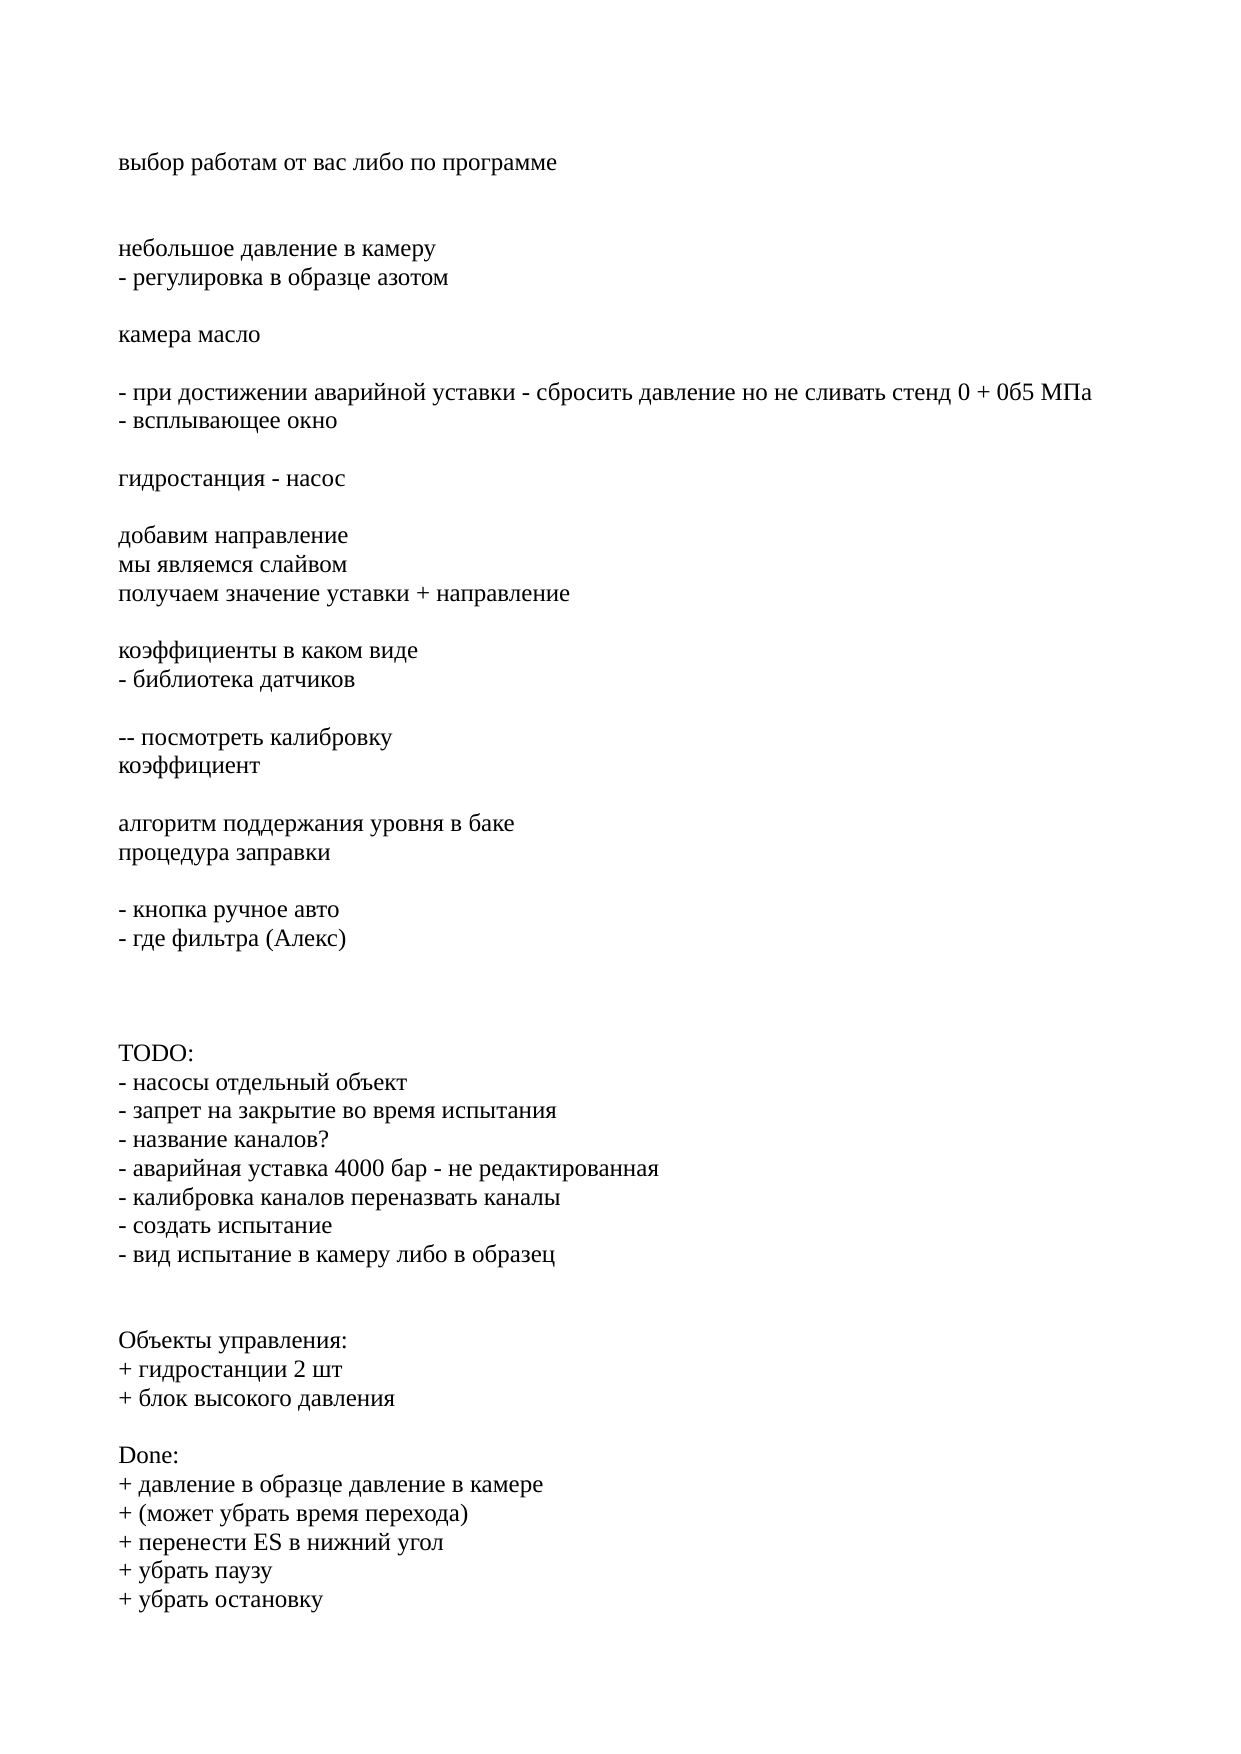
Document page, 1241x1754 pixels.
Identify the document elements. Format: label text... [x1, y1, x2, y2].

text - при достижении аварийной уставки - сбросить давление но не сливать стенд 0 + 0б5 МПа [118, 377, 1122, 406]
text алгоритм поддержания уровня в баке [118, 808, 1122, 837]
text + (может убрать время перехода) [118, 1498, 1122, 1527]
text получаем значение уставки + направление [118, 578, 1122, 607]
text - кнопка ручное авто [118, 894, 1122, 923]
text добавим направление [118, 521, 1122, 549]
text + блок высокого давления [118, 1383, 1122, 1412]
text - название каналов? [118, 1124, 1122, 1153]
text - всплывающее окно [118, 406, 1122, 434]
text TODO: [118, 1038, 1122, 1067]
text - запрет на закрытие во время испытания [118, 1096, 1122, 1124]
text + давление в образце давление в камере [118, 1469, 1122, 1498]
text + гидростанции 2 шт [118, 1354, 1122, 1383]
text небольшое давление в камеру [118, 233, 1122, 262]
text + убрать паузу [118, 1556, 1122, 1584]
text - регулировка в образце азотом [118, 262, 1122, 291]
text + перенести ES в нижний угол [118, 1527, 1122, 1556]
text - насосы отдельный объект [118, 1067, 1122, 1096]
text коэффициент [118, 751, 1122, 779]
text - аварийная уставка 4000 бар - не редактированная [118, 1153, 1122, 1182]
text выбор работам от вас либо по программе [118, 147, 1122, 176]
text - где фильтра (Алекс) [118, 923, 1122, 952]
text - библиотека датчиков [118, 664, 1122, 693]
text + убрать остановку [118, 1584, 1122, 1613]
text гидростанция - насос [118, 463, 1122, 492]
text Done: [118, 1441, 1122, 1469]
text коэффициенты в каком виде [118, 636, 1122, 664]
text - калибровка каналов переназвать каналы [118, 1182, 1122, 1211]
text -- посмотреть калибровку [118, 722, 1122, 751]
text Объекты управления: [118, 1326, 1122, 1354]
text - создать испытание [118, 1211, 1122, 1239]
text процедура заправки [118, 837, 1122, 866]
text камера масло [118, 319, 1122, 348]
text - вид испытание в камеру либо в образец [118, 1239, 1122, 1268]
text мы являемся слайвом [118, 549, 1122, 578]
